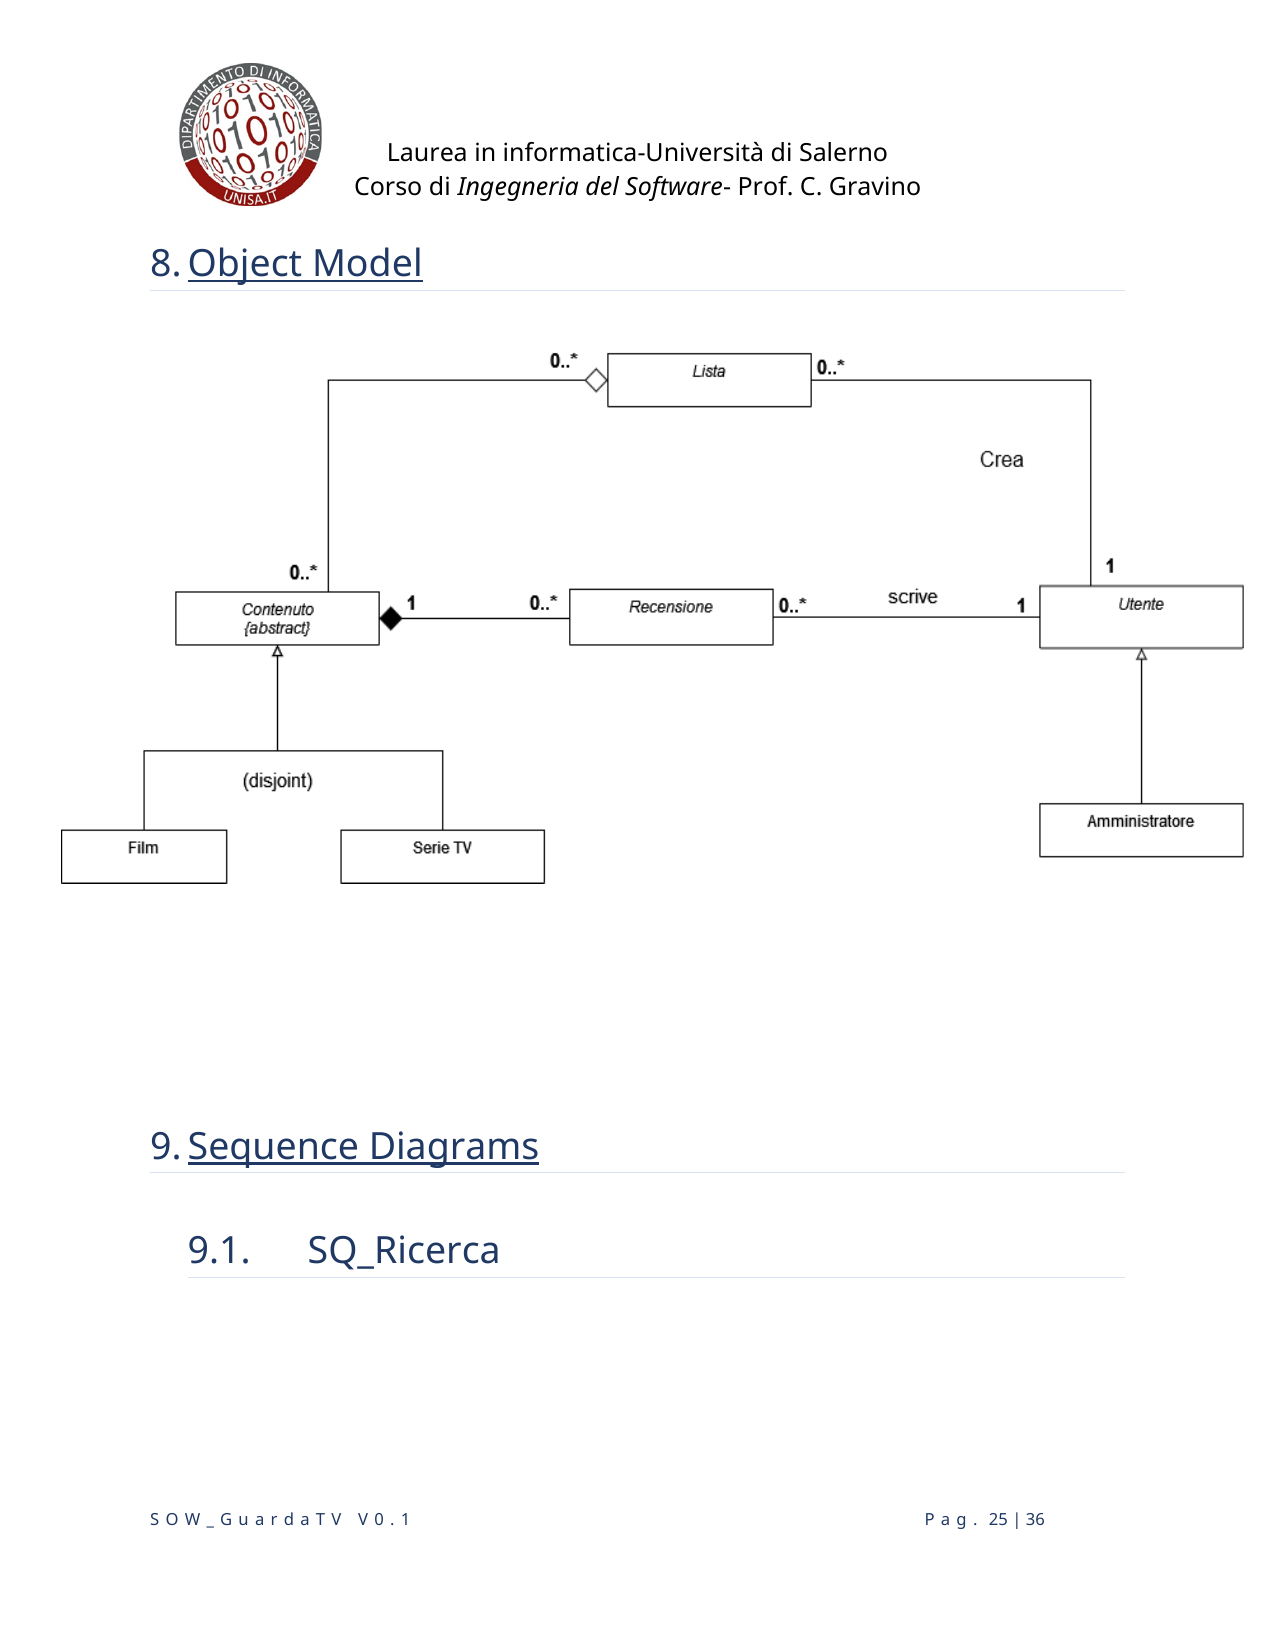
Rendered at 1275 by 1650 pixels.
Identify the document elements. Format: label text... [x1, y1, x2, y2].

list Object Model [150, 236, 1125, 290]
list Sequence Diagrams [150, 1119, 1125, 1172]
list SQ_Ricerca [187, 1223, 1125, 1277]
